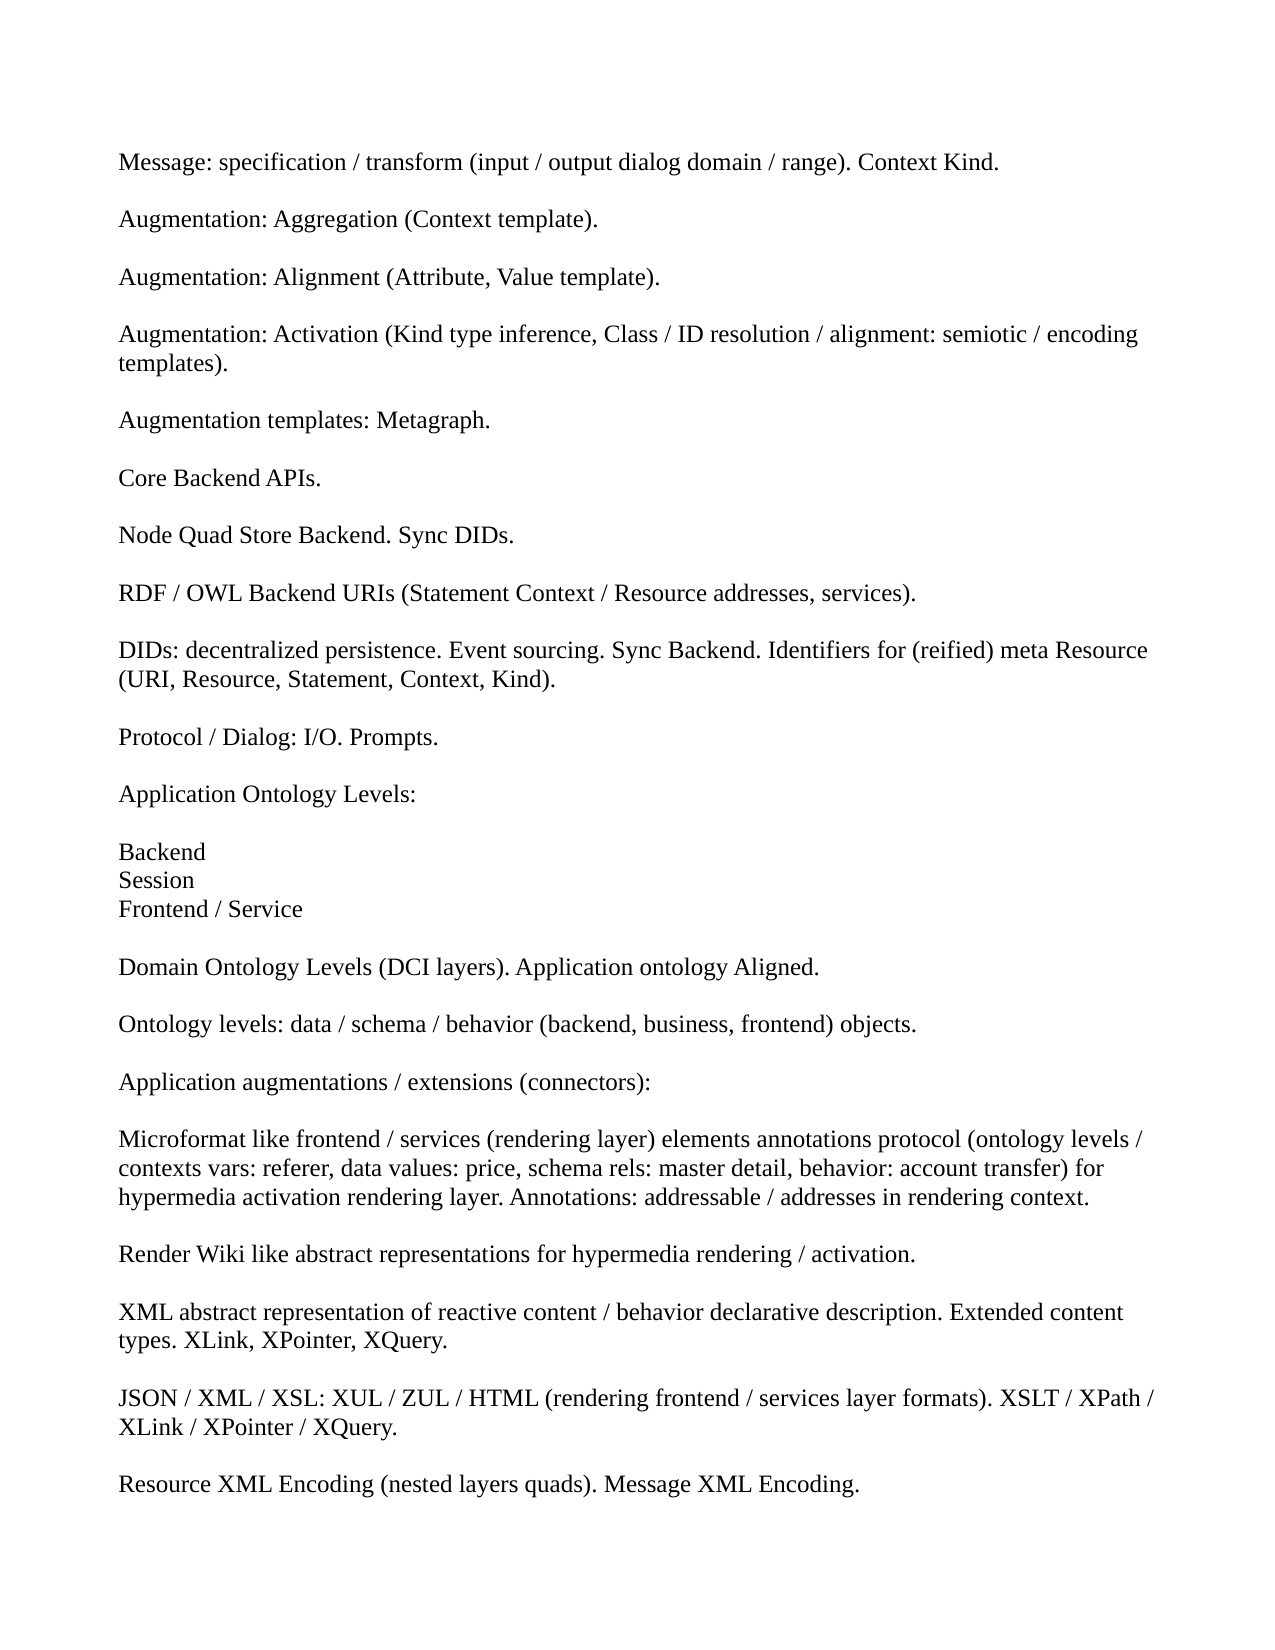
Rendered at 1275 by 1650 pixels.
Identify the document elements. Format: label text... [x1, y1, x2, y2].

text Microformat like frontend / services (rendering layer) elements annotations protocol (ontology levels / contexts vars: referer, data values: price, schema rels: master detail, behavior: account transfer) for hypermedia activation rendering layer. Annotations: addressable / addresses in rendering context. [118, 1124, 1157, 1211]
text Augmentation: Aggregation (Context template). [118, 204, 1157, 233]
text Augmentation: Alignment (Attribute, Value template). [118, 262, 1157, 291]
text Core Backend APIs. [118, 463, 1157, 492]
text Session [118, 866, 1157, 894]
text Application augmentations / extensions (connectors): [118, 1067, 1157, 1096]
text Resource XML Encoding (nested layers quads). Message XML Encoding. [118, 1469, 1157, 1498]
text Render Wiki like abstract representations for hypermedia rendering / activation. [118, 1239, 1157, 1268]
text Domain Ontology Levels (DCI layers). Application ontology Aligned. [118, 952, 1157, 981]
text Application Ontology Levels: [118, 779, 1157, 808]
text Augmentation templates: Metagraph. [118, 406, 1157, 434]
text Node Quad Store Backend. Sync DIDs. [118, 521, 1157, 549]
text Augmentation: Activation (Kind type inference, Class / ID resolution / alignment: semiotic / encoding templates). [118, 319, 1157, 377]
text JSON / XML / XSL: XUL / ZUL / HTML (rendering frontend / services layer formats). XSLT / XPath / XLink / XPointer / XQuery. [118, 1383, 1157, 1441]
text RDF / OWL Backend URIs (Statement Context / Resource addresses, services). [118, 578, 1157, 607]
text Ontology levels: data / schema / behavior (backend, business, frontend) objects. [118, 1009, 1157, 1038]
text Frontend / Service [118, 894, 1157, 923]
text Protocol / Dialog: I/O. Prompts. [118, 722, 1157, 751]
text Backend [118, 837, 1157, 866]
text Message: specification / transform (input / output dialog domain / range). Context Kind. [118, 147, 1157, 176]
text XML abstract representation of reactive content / behavior declarative description. Extended content types. XLink, XPointer, XQuery. [118, 1297, 1157, 1354]
text DIDs: decentralized persistence. Event sourcing. Sync Backend. Identifiers for (reified) meta Resource (URI, Resource, Statement, Context, Kind). [118, 636, 1157, 693]
